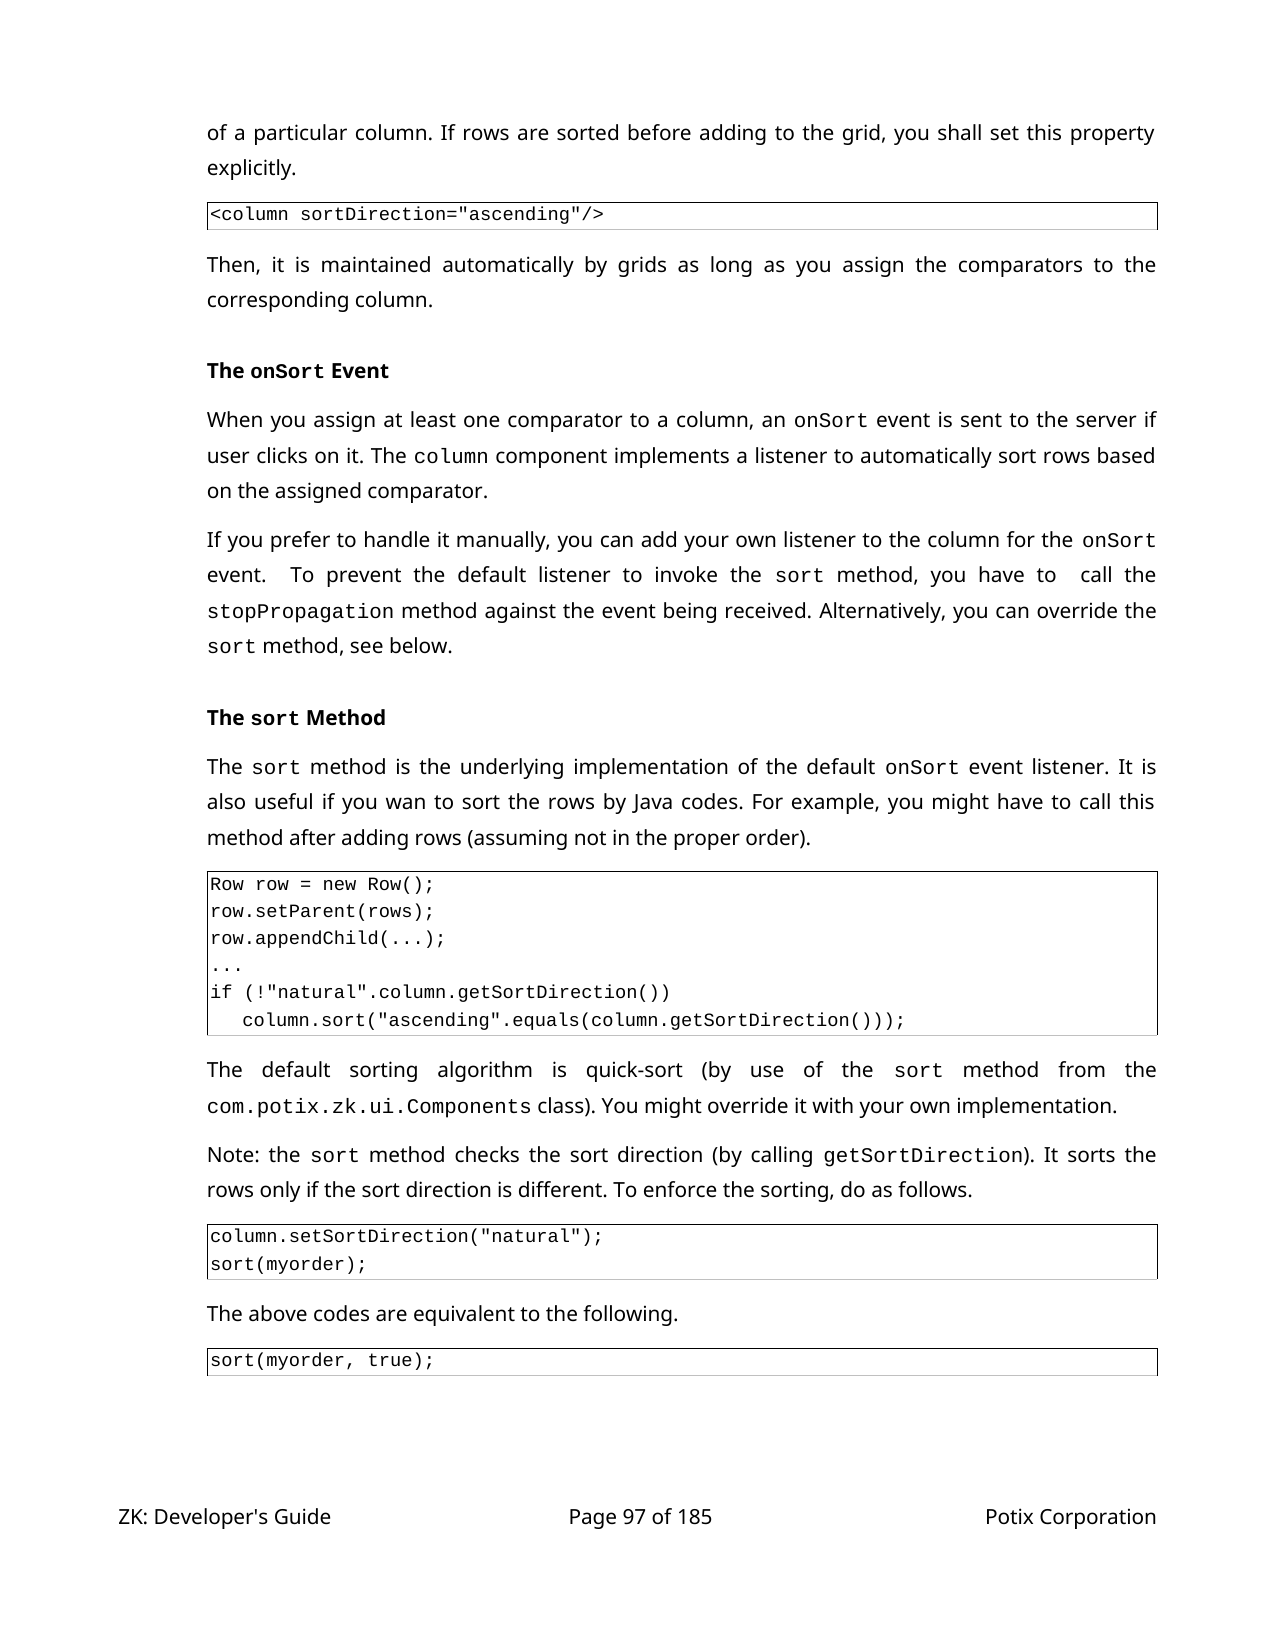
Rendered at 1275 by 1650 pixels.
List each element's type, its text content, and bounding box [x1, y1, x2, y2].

text sort(myorder); [208, 1252, 1157, 1279]
text The above codes are equivalent to the following. [207, 1299, 1157, 1328]
text sort(myorder, true); [208, 1349, 1157, 1375]
subtitle The sort Method [207, 703, 1157, 731]
text of a particular column. If rows are sorted before adding to the grid, you shall set this property explicitly. [207, 118, 1157, 182]
text If you prefer to handle it manually, you can add your own listener to the column for the onSort event. To prevent the default listener to invoke the sort method, you have to call the stopPropagation method against the event being received. Alternatively, you can override the sort method, see below. [207, 525, 1157, 660]
text Row row = new Row(); [208, 872, 1157, 896]
text <column sortDirection="ascending"/> [208, 203, 1157, 229]
text row.appendChild(...); [208, 926, 1157, 950]
text if (!"natural".column.getSortDirection()) [208, 980, 1157, 1004]
text The default sorting algorithm is quick-sort (by use of the sort method from the com.potix.zk.ui.Components class). You might override it with your own implementation. [207, 1055, 1157, 1119]
text Note: the sort method checks the sort direction (by calling getSortDirection). It sorts the rows only if the sort direction is different. To enforce the sorting, do as follows. [207, 1140, 1157, 1204]
text column.sort("ascending".equals(column.getSortDirection())); [208, 1007, 1157, 1035]
subtitle The onSort Event [207, 356, 1157, 384]
text row.setParent(rows); [208, 899, 1157, 923]
text Then, it is maintained automatically by grids as long as you assign the comparators to the corresponding column. [207, 250, 1157, 313]
text ... [208, 953, 1157, 977]
text The sort method is the underlying implementation of the default onSort event listener. It is also useful if you wan to sort the rows by Java codes. For example, you might have to call this method after adding rows (assuming not in the proper order). [207, 752, 1157, 851]
text column.setSortDirection("natural"); [208, 1225, 1157, 1249]
text When you assign at least one comparator to a column, an onSort event is sent to the server if user clicks on it. The column component implements a listener to automatically sort rows based on the assigned comparator. [207, 405, 1157, 504]
